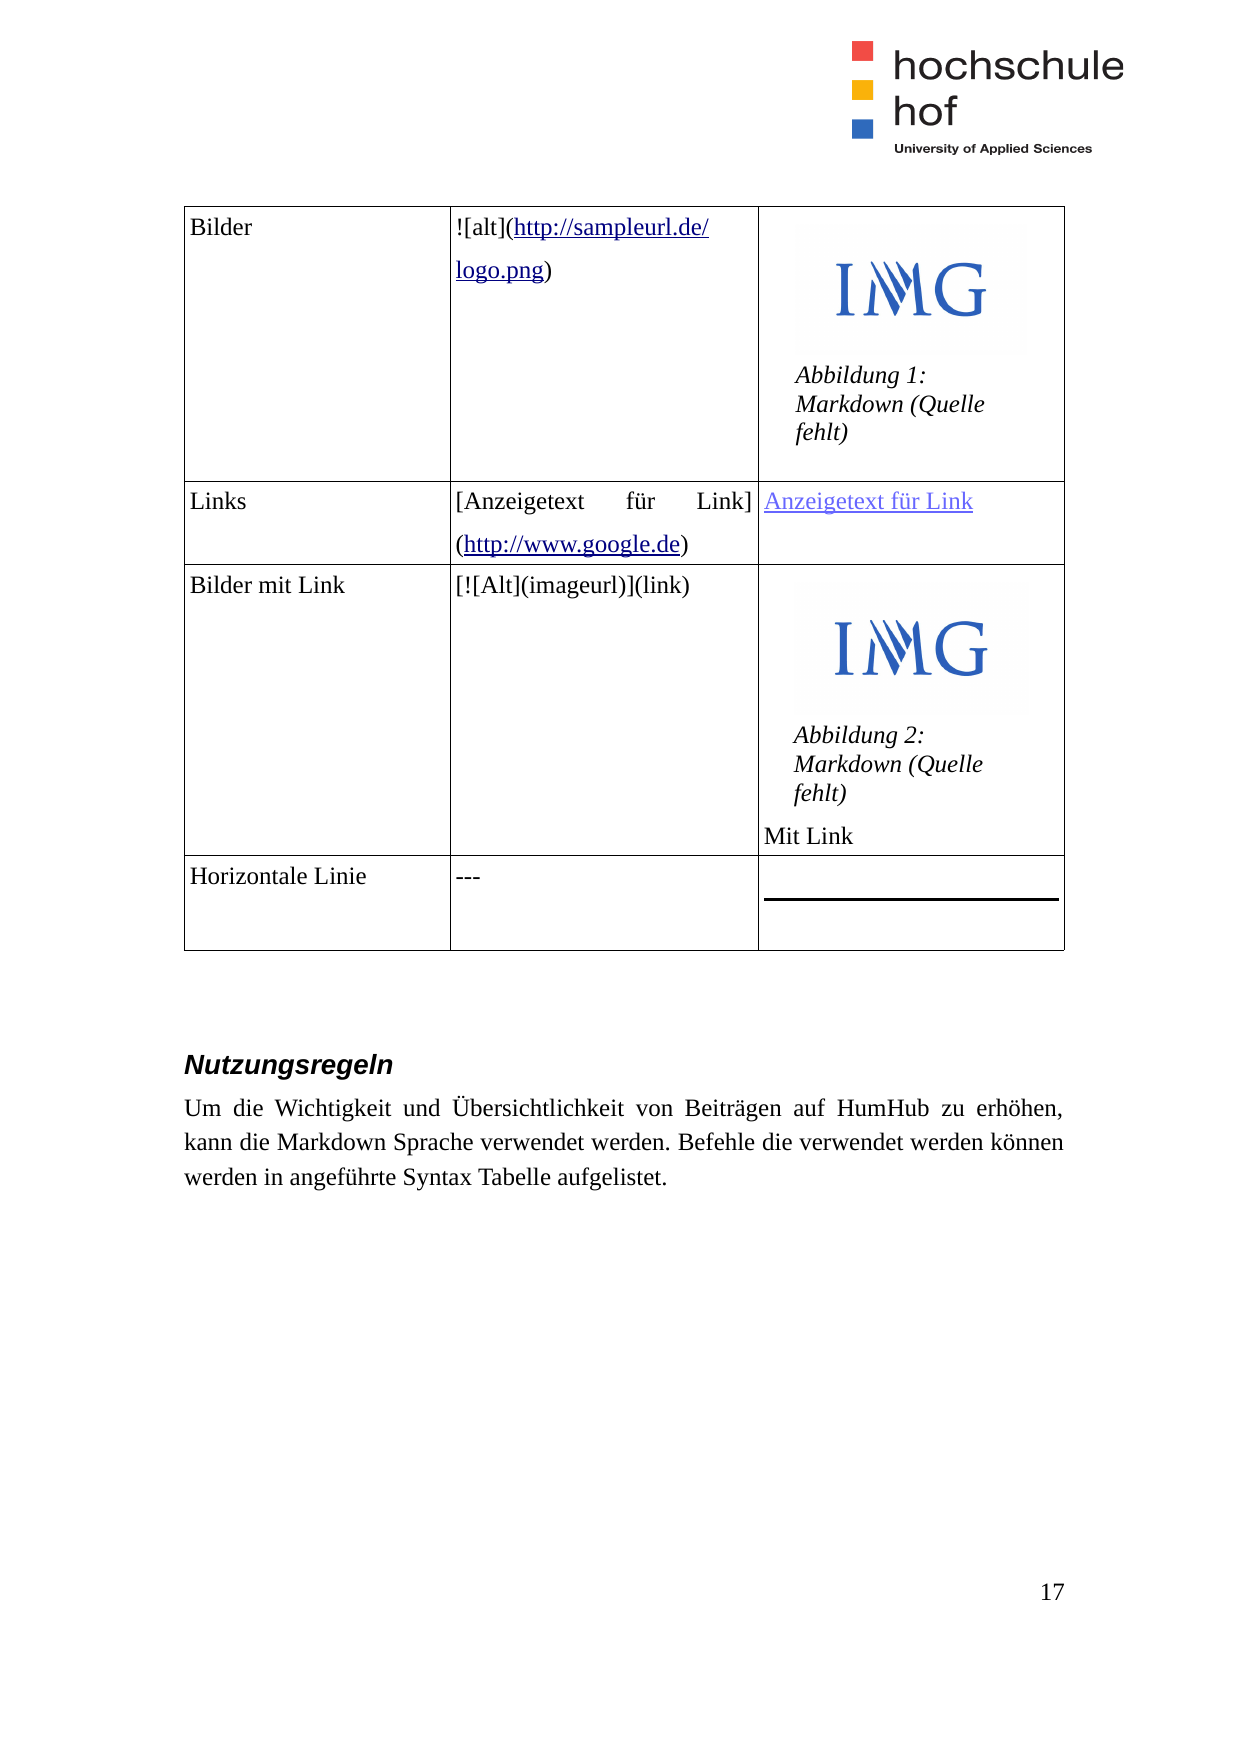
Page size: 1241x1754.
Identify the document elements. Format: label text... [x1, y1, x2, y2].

table_cell Links [185, 482, 450, 564]
table_cell --- [451, 856, 758, 949]
picture [852, 41, 1124, 155]
table_cell Bilder [185, 207, 450, 481]
table_cell [759, 207, 1064, 481]
table_cell Mit Link [759, 565, 1064, 855]
table_cell Horizontale Linie [185, 856, 450, 949]
table_cell [![Alt](imageurl)](link) [451, 565, 758, 855]
text Um die Wichtigkeit und Übersichtlichkeit von Beiträgen auf HumHub zu erhöhen, kann die Markdown Sprache verwendet werden. Befehle die verwendet werden können werden in angeführte Syntax Tabelle aufgelistet. [184, 1093, 1064, 1190]
table_cell Bilder mit Link [185, 565, 450, 855]
table_cell ![alt](http://sampleurl.de/logo.png) [451, 207, 758, 481]
table_cell [759, 856, 1064, 949]
subtitle Nutzungsregeln [184, 1048, 1064, 1080]
table_cell [Anzeigetext für Link](http://www.google.de) [451, 482, 758, 564]
picture [795, 224, 1027, 355]
table_cell Anzeigetext für Link [759, 482, 1064, 564]
picture [793, 582, 1029, 715]
